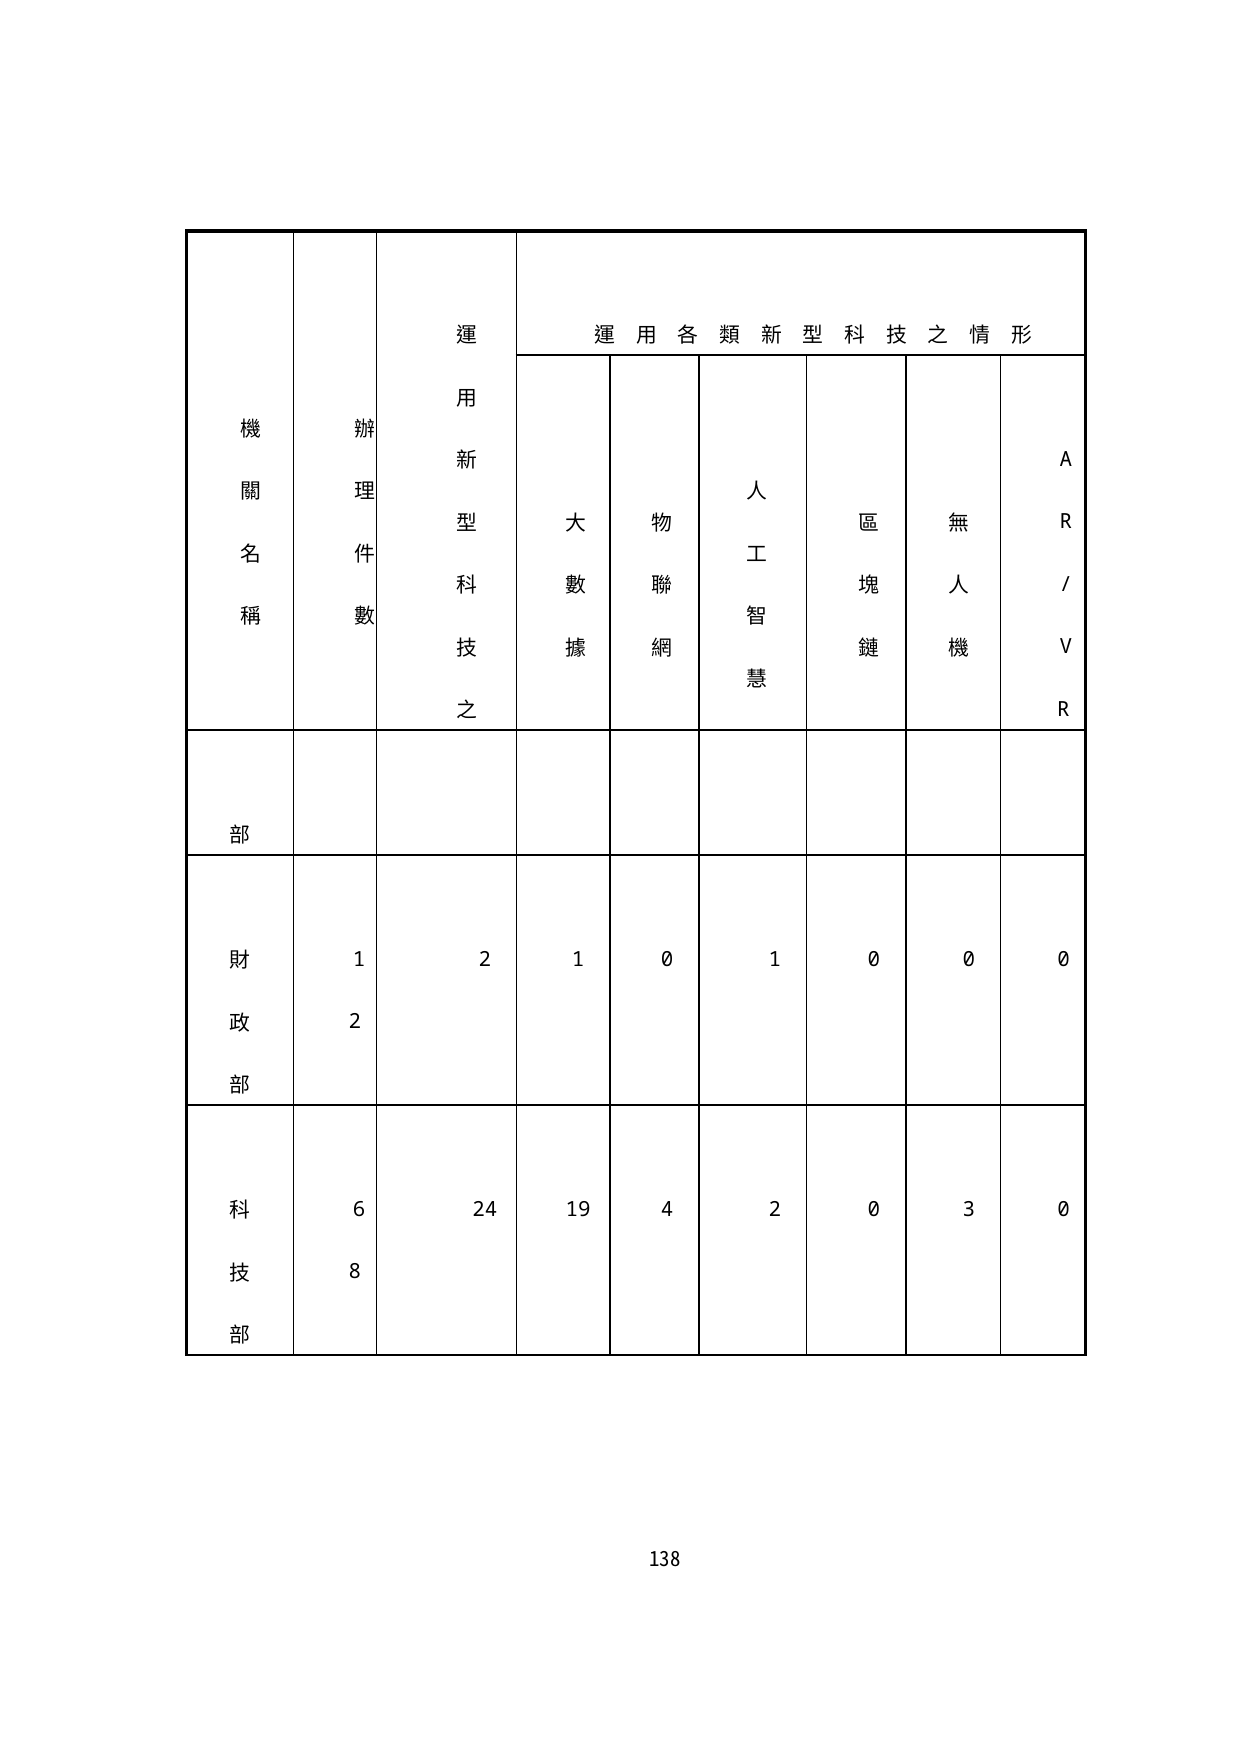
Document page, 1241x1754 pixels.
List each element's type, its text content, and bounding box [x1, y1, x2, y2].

table_cell 0 [1001, 856, 1084, 1104]
table_cell 2 [700, 1106, 806, 1354]
table_cell [377, 731, 516, 854]
table_cell 0 [907, 856, 1000, 1104]
table_cell 科技部 [188, 1106, 293, 1354]
table_cell 12 [294, 856, 376, 1104]
table_cell 3 [907, 1106, 1000, 1354]
table_cell 0 [611, 856, 698, 1104]
table_cell 68 [294, 1106, 376, 1354]
table_cell 19 [517, 1106, 609, 1354]
table_cell 0 [1001, 1106, 1084, 1354]
table_cell 2 [377, 856, 516, 1104]
table_header 運用各類新型科技之情形 [517, 233, 1084, 354]
table_cell 人工智慧 [700, 356, 806, 729]
table_cell 大數據 [517, 356, 609, 729]
table_cell 24 [377, 1106, 516, 1354]
table_cell [517, 731, 609, 854]
table_cell AR/VR [1001, 356, 1084, 729]
table_cell 0 [807, 1106, 905, 1354]
table_cell 物聯網 [611, 356, 698, 729]
table_cell 1 [700, 856, 806, 1104]
table_header 機關名稱 [188, 233, 293, 729]
table_cell [907, 731, 1000, 854]
table_cell 無人機 [907, 356, 1000, 729]
table_cell 4 [611, 1106, 698, 1354]
table_cell 部 [188, 731, 293, 854]
table_cell [294, 731, 376, 854]
table_cell [700, 731, 806, 854]
table_cell 1 [517, 856, 609, 1104]
table_cell [611, 731, 698, 854]
table_header 運用新型科技之件數 [377, 233, 516, 729]
table_cell 區塊鏈 [807, 356, 905, 729]
table_header 辦理件數 [294, 233, 376, 729]
table_cell 0 [807, 856, 905, 1104]
table_cell [1001, 731, 1084, 854]
table_cell 財政部 [188, 856, 293, 1104]
table_cell [807, 731, 905, 854]
